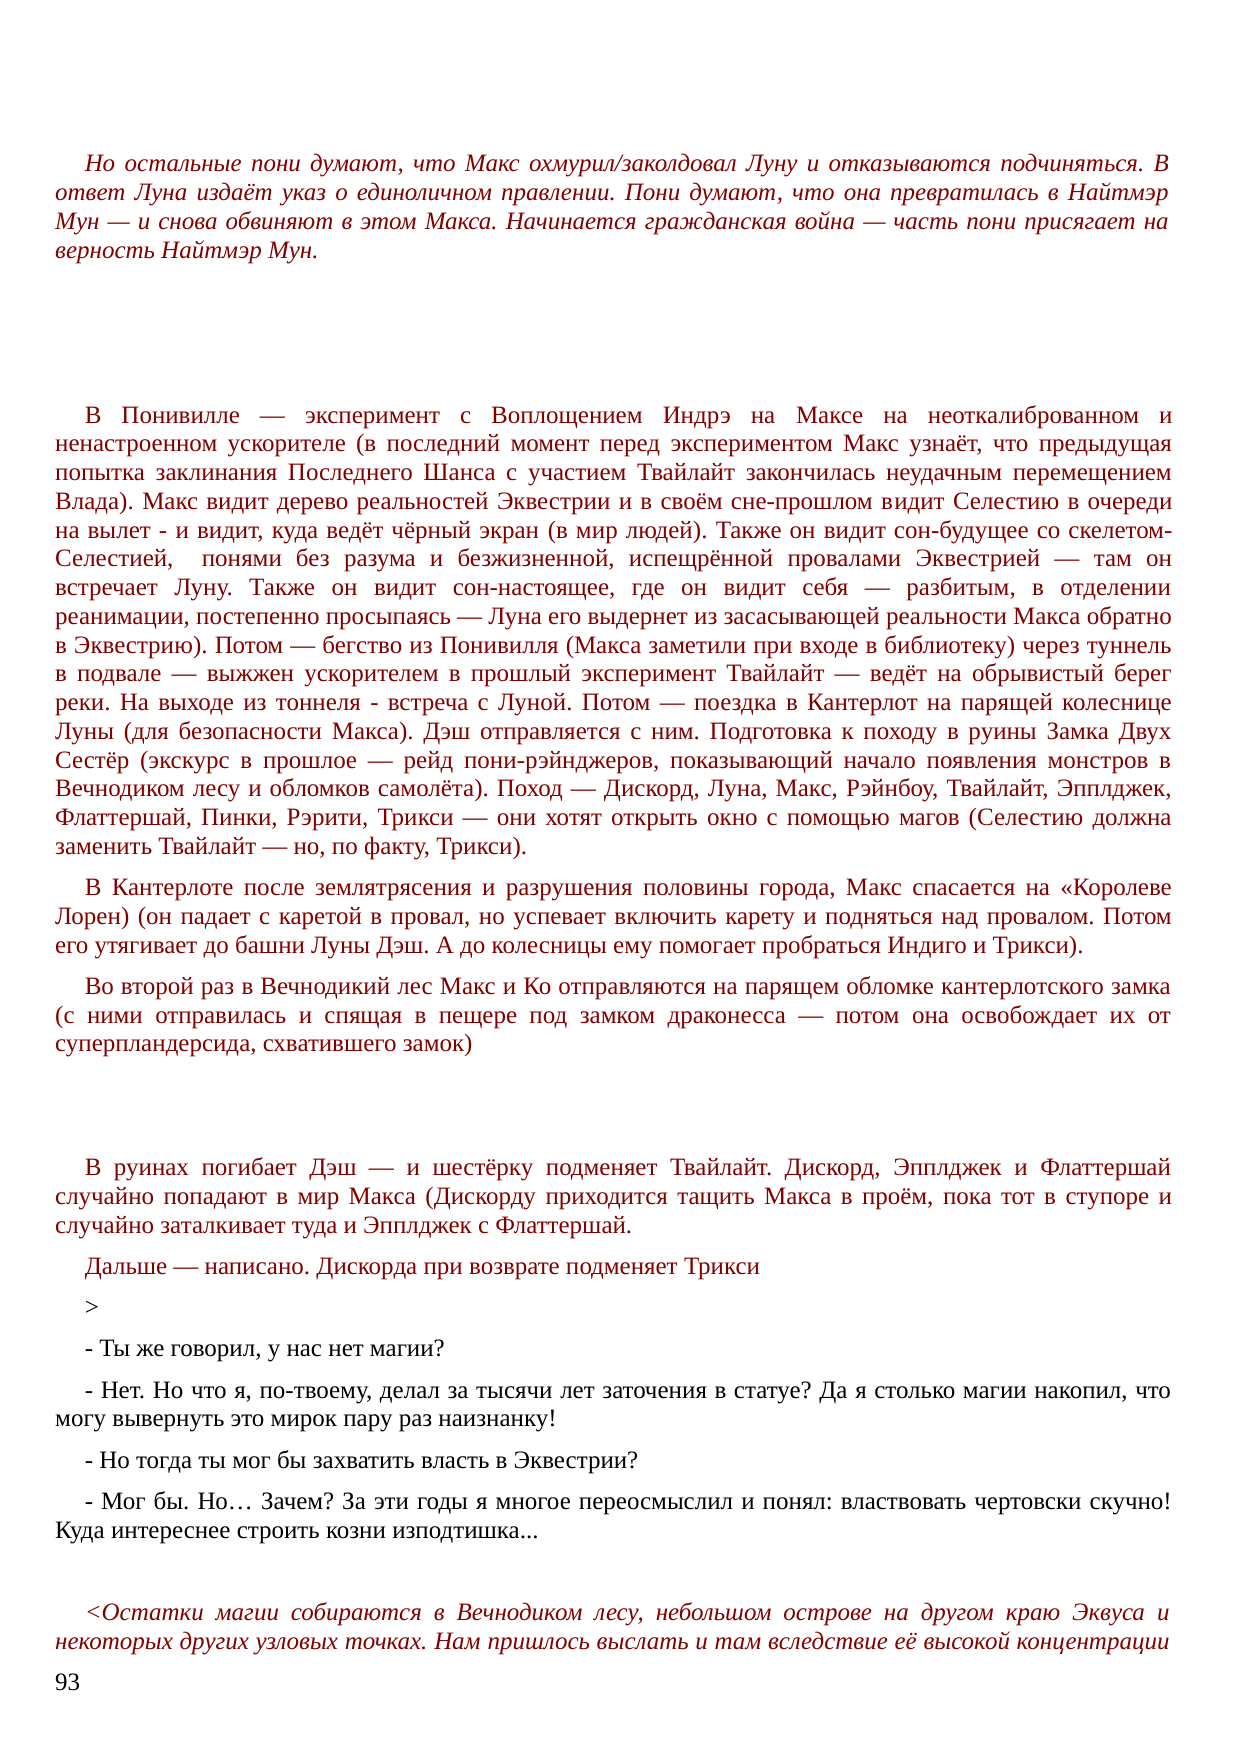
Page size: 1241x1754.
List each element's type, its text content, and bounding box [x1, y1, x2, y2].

text - Мог бы. Но… Зачем? За эти годы я многое переосмыслил и понял: властвовать чертовски скучно! Куда интереснее строить козни изподтишка... [55, 1486, 1173, 1543]
text - Ты же говорил, у нас нет магии? [55, 1333, 1173, 1362]
text > [55, 1292, 1173, 1321]
text Но остальные пони думают, что Макс охмурил/заколдовал Луну и отказываются подчиняться. В ответ Луна издаёт указ о единоличном правлении. Пони думают, что она превратилась в Найтмэр Мун — и снова обвиняют в этом Макса. Начинается гражданская война — часть пони присягает на верность Найтмэр Мун. [55, 148, 1173, 263]
text <Остатки магии собираются в Вечнодиком лесу, небольшом острове на другом краю Эквуса и некоторых других узловых точках. Нам пришлось выслать и там вследствие её высокой концентрации [55, 1597, 1173, 1655]
text Во второй раз в Вечнодикий лес Макс и Ко отправляются на парящем обломке кантерлотского замка (с ними отправилась и спящая в пещере под замком драконесса — потом она освобождает их от суперпландерсида, схватившего замок) [55, 971, 1173, 1057]
text В Кантерлоте после землятрясения и разрушения половины города, Макс спасается на «Королеве Лорен) (он падает с каретой в провал, но успевает включить карету и подняться над провалом. Потом его утягивает до башни Луны Дэш. А до колесницы ему помогает пробраться Индиго и Трикси). [55, 872, 1173, 958]
text - Нет. Но что я, по-твоему, делал за тысячи лет заточения в статуе? Да я столько магии накопил, что могу вывернуть это мирок пару раз наизнанку! [55, 1375, 1173, 1432]
text В руинах погибает Дэш — и шестёрку подменяет Твайлайт. Дискорд, Эпплджек и Флаттершай случайно попадают в мир Макса (Дискорду приходится тащить Макса в проём, пока тот в ступоре и случайно заталкивает туда и Эпплджек с Флаттершай. [55, 1152, 1173, 1238]
text В Понивилле — эксперимент с Воплощением Индрэ на Максе на неоткалиброванном и ненастроенном ускорителе (в последний момент перед экспериментом Макс узнаёт, что предыдущая попытка заклинания Последнего Шанса с участием Твайлайт закончилась неудачным перемещением Влада). Макс видит дерево реальностей Эквестрии и в своём сне-прошлом видит Селестию в очереди на вылет - и видит, куда ведёт чёрный экран (в мир людей). Также он видит сон-будущее со скелетом-Селестией, понями без разума и безжизненной, испещрённой провалами Эквестрией — там он встречает Луну. Также он видит сон-настоящее, где он видит себя — разбитым, в отделении реанимации, постепенно просыпаясь — Луна его выдернет из засасывающей реальности Макса обратно в Эквестрию). Потом — бегство из Понивилля (Макса заметили при входе в библиотеку) через туннель в подвале — выжжен ускорителем в прошлый эксперимент Твайлайт — ведёт на обрывистый берег реки. На выходе из тоннеля - встреча с Луной. Потом — поездка в Кантерлот на парящей колеснице Луны (для безопасности Макса). Дэш отправляется с ним. Подготовка к походу в руины Замка Двух Сестёр (экскурс в прошлое — рейд пони-рэйнджеров, показывающий начало появления монстров в Вечнодиком лесу и обломков самолёта). Поход — Дискорд, Луна, Макс, Рэйнбоу, Твайлайт, Эпплджек, Флаттершай, Пинки, Рэрити, Трикси — они хотят открыть окно с помощью магов (Селестию должна заменить Твайлайт — но, по факту, Трикси). [55, 400, 1173, 860]
text - Но тогда ты мог бы захватить власть в Эквестрии? [55, 1445, 1173, 1473]
text Дальше — написано. Дискорда при возврате подменяет Трикси [55, 1251, 1173, 1280]
